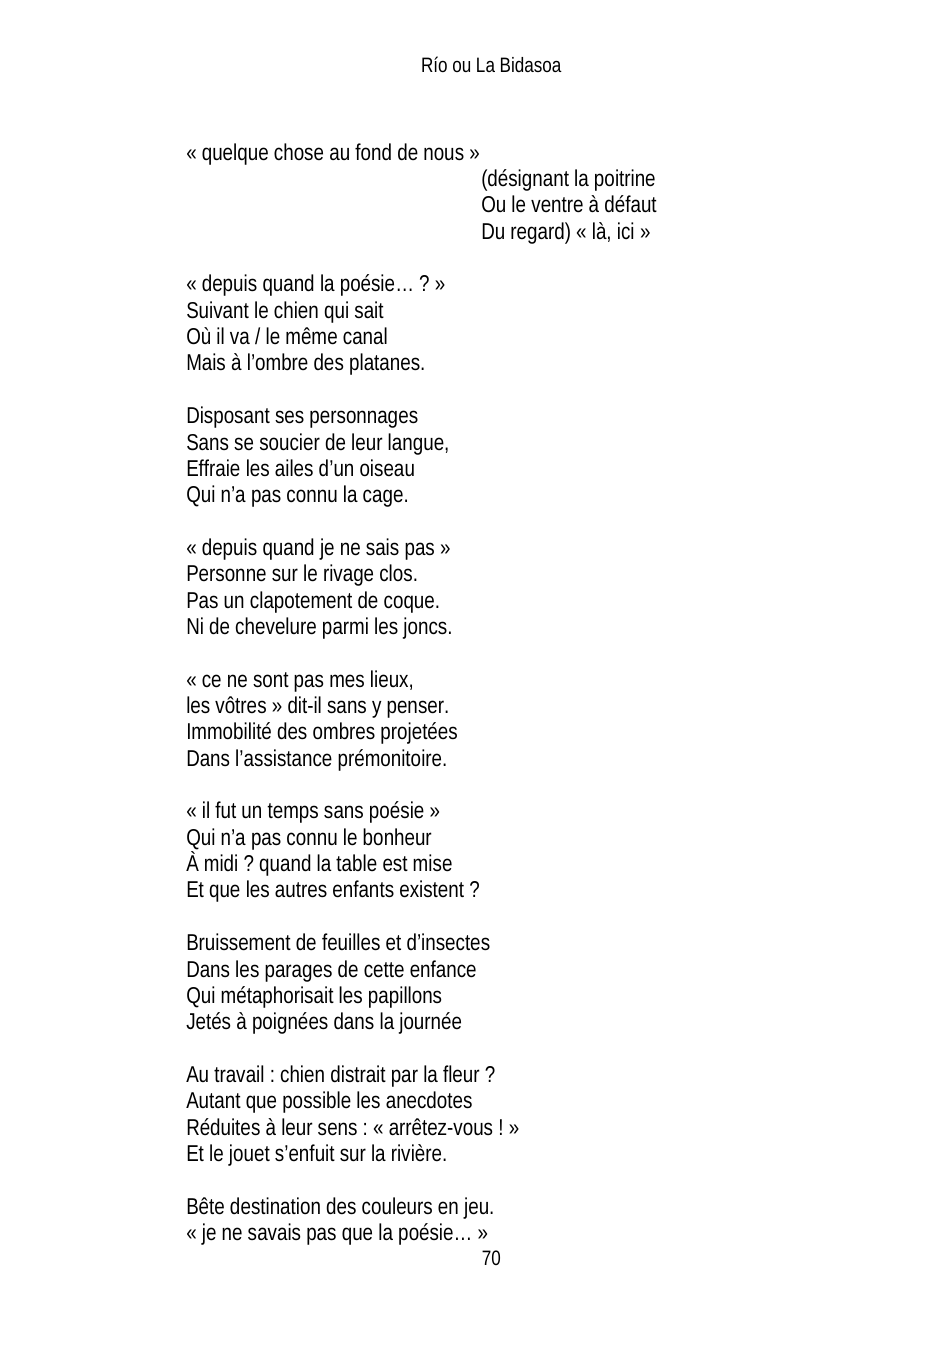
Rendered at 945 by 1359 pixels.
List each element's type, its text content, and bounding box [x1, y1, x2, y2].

text Et que les autres enfants existent ? [186, 876, 870, 903]
text (désignant la poitrine [481, 165, 870, 191]
text « je ne savais pas que la poésie… » [186, 1219, 870, 1245]
text « depuis quand je ne sais pas » [186, 534, 870, 560]
text Pas un clapotement de coque. [186, 587, 870, 613]
text « quelque chose au fond de nous » [186, 138, 870, 165]
text Qui n’a pas connu la cage. [186, 481, 870, 507]
text À midi ? quand la table est mise [186, 850, 870, 876]
text « ce ne sont pas mes lieux, [186, 666, 870, 692]
text « depuis quand la poésie… ? » [186, 270, 870, 297]
text Dans l’assistance prémonitoire. [186, 745, 870, 771]
text Sans se soucier de leur langue, [186, 428, 870, 455]
text Du regard) « là, ici » [481, 218, 870, 244]
text Disposant ses personnages [186, 402, 870, 428]
text « il fut un temps sans poésie » [186, 797, 870, 824]
text Dans les parages de cette enfance [186, 956, 870, 982]
text Et le jouet s’enfuit sur la rivière. [186, 1140, 870, 1166]
text Bruissement de feuilles et d’insectes [186, 929, 870, 956]
text Qui métaphorisait les papillons [186, 982, 870, 1008]
text Personne sur le rivage clos. [186, 560, 870, 587]
text Mais à l’ombre des platanes. [186, 349, 870, 376]
text Jetés à poignées dans la journée [186, 1008, 870, 1034]
text les vôtres » dit-il sans y penser. [186, 692, 870, 718]
text Suivant le chien qui sait [186, 297, 870, 323]
text Bête destination des couleurs en jeu. [186, 1193, 870, 1219]
text Où il va / le même canal [186, 323, 870, 349]
text Immobilité des ombres projetées [186, 718, 870, 745]
text Réduites à leur sens : « arrêtez-vous ! » [186, 1114, 870, 1140]
text Ou le ventre à défaut [481, 191, 870, 218]
text Autant que possible les anecdotes [186, 1087, 870, 1114]
text Ni de chevelure parmi les joncs. [186, 613, 870, 639]
text Au travail : chien distrait par la fleur ? [186, 1061, 870, 1087]
text Qui n’a pas connu le bonheur [186, 824, 870, 850]
text Effraie les ailes d’un oiseau [186, 455, 870, 481]
